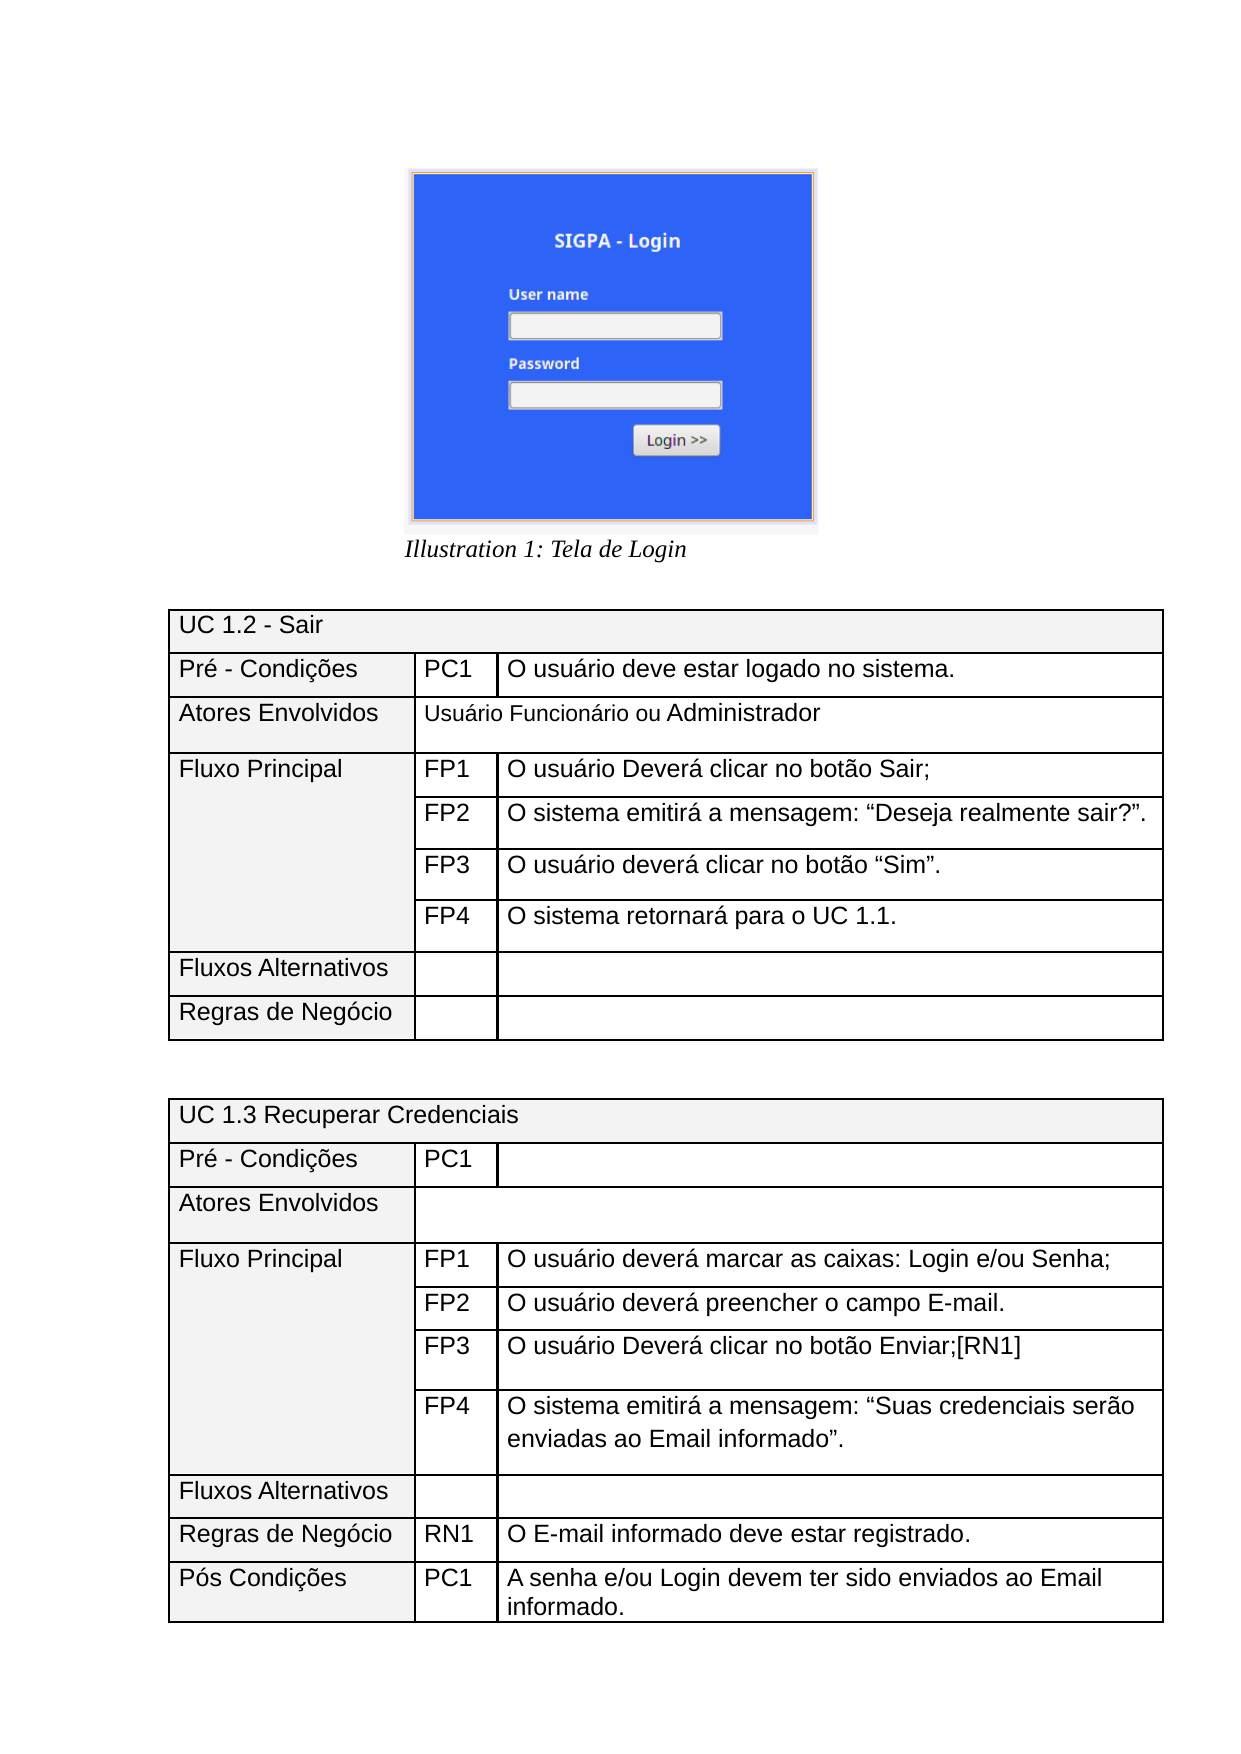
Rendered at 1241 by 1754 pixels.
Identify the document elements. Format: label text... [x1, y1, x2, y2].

table_cell [499, 997, 1162, 1038]
text Illustration 1: Tela de Login [404, 535, 819, 563]
table_cell Regras de Negócio [170, 997, 414, 1038]
table_cell FP1 [416, 1244, 496, 1286]
table_cell FP2 [416, 1288, 496, 1329]
table_cell O sistema emitirá a mensagem: “Suas credenciais serão enviadas ao Email informado”. [499, 1391, 1162, 1473]
table_cell RN1 [416, 1519, 496, 1561]
table_cell Fluxos Alternativos [170, 953, 414, 995]
table_cell Usuário Funcionário ou Administrador [416, 698, 1162, 752]
table_cell Fluxo Principal [170, 1244, 414, 1473]
table_cell [416, 1476, 496, 1517]
table_cell [499, 1144, 1162, 1186]
table_cell [416, 1188, 1162, 1242]
table_cell FP4 [416, 1391, 496, 1473]
table_cell A senha e/ou Login devem ter sido enviados ao Email informado. [499, 1563, 1162, 1621]
table_cell FP2 [416, 798, 496, 848]
table_header UC 1.2 - Sair [170, 611, 1162, 652]
table_cell Fluxo Principal [170, 754, 414, 951]
table_cell FP3 [416, 1331, 496, 1389]
table_cell O E-mail informado deve estar registrado. [499, 1519, 1162, 1561]
table_cell Pré - Condições [170, 1144, 414, 1186]
table_cell O sistema emitirá a mensagem: “Deseja realmente sair?”. [499, 798, 1162, 848]
table_cell [416, 953, 496, 995]
table_cell PC1 [416, 654, 496, 696]
table_cell [499, 953, 1162, 995]
table_cell Pré - Condições [170, 654, 414, 696]
table_header UC 1.3 Recuperar Credenciais [170, 1100, 1162, 1142]
table_cell Atores Envolvidos [170, 1188, 414, 1242]
table_cell O usuário deverá clicar no botão “Sim”. [499, 850, 1162, 899]
table_cell O sistema retornará para o UC 1.1. [499, 901, 1162, 951]
table_cell FP3 [416, 850, 496, 899]
table_cell O usuário Deverá clicar no botão Sair; [499, 754, 1162, 796]
table_cell O usuário deverá preencher o campo E-mail. [499, 1288, 1162, 1329]
table_cell FP4 [416, 901, 496, 951]
table_cell [416, 997, 496, 1038]
table_cell O usuário deve estar logado no sistema. [499, 654, 1162, 696]
table_cell Regras de Negócio [170, 1519, 414, 1561]
table_cell Fluxos Alternativos [170, 1476, 414, 1517]
table_cell Pós Condições [170, 1563, 414, 1621]
picture [404, 168, 435, 535]
table_cell PC1 [416, 1563, 496, 1621]
table_cell O usuário deverá marcar as caixas: Login e/ou Senha; [499, 1244, 1162, 1286]
table_cell Atores Envolvidos [170, 698, 414, 752]
table_cell FP1 [416, 754, 496, 796]
table_cell O usuário Deverá clicar no botão Enviar;[RN1] [499, 1331, 1162, 1389]
table_cell PC1 [416, 1144, 496, 1186]
table_cell [499, 1476, 1162, 1517]
